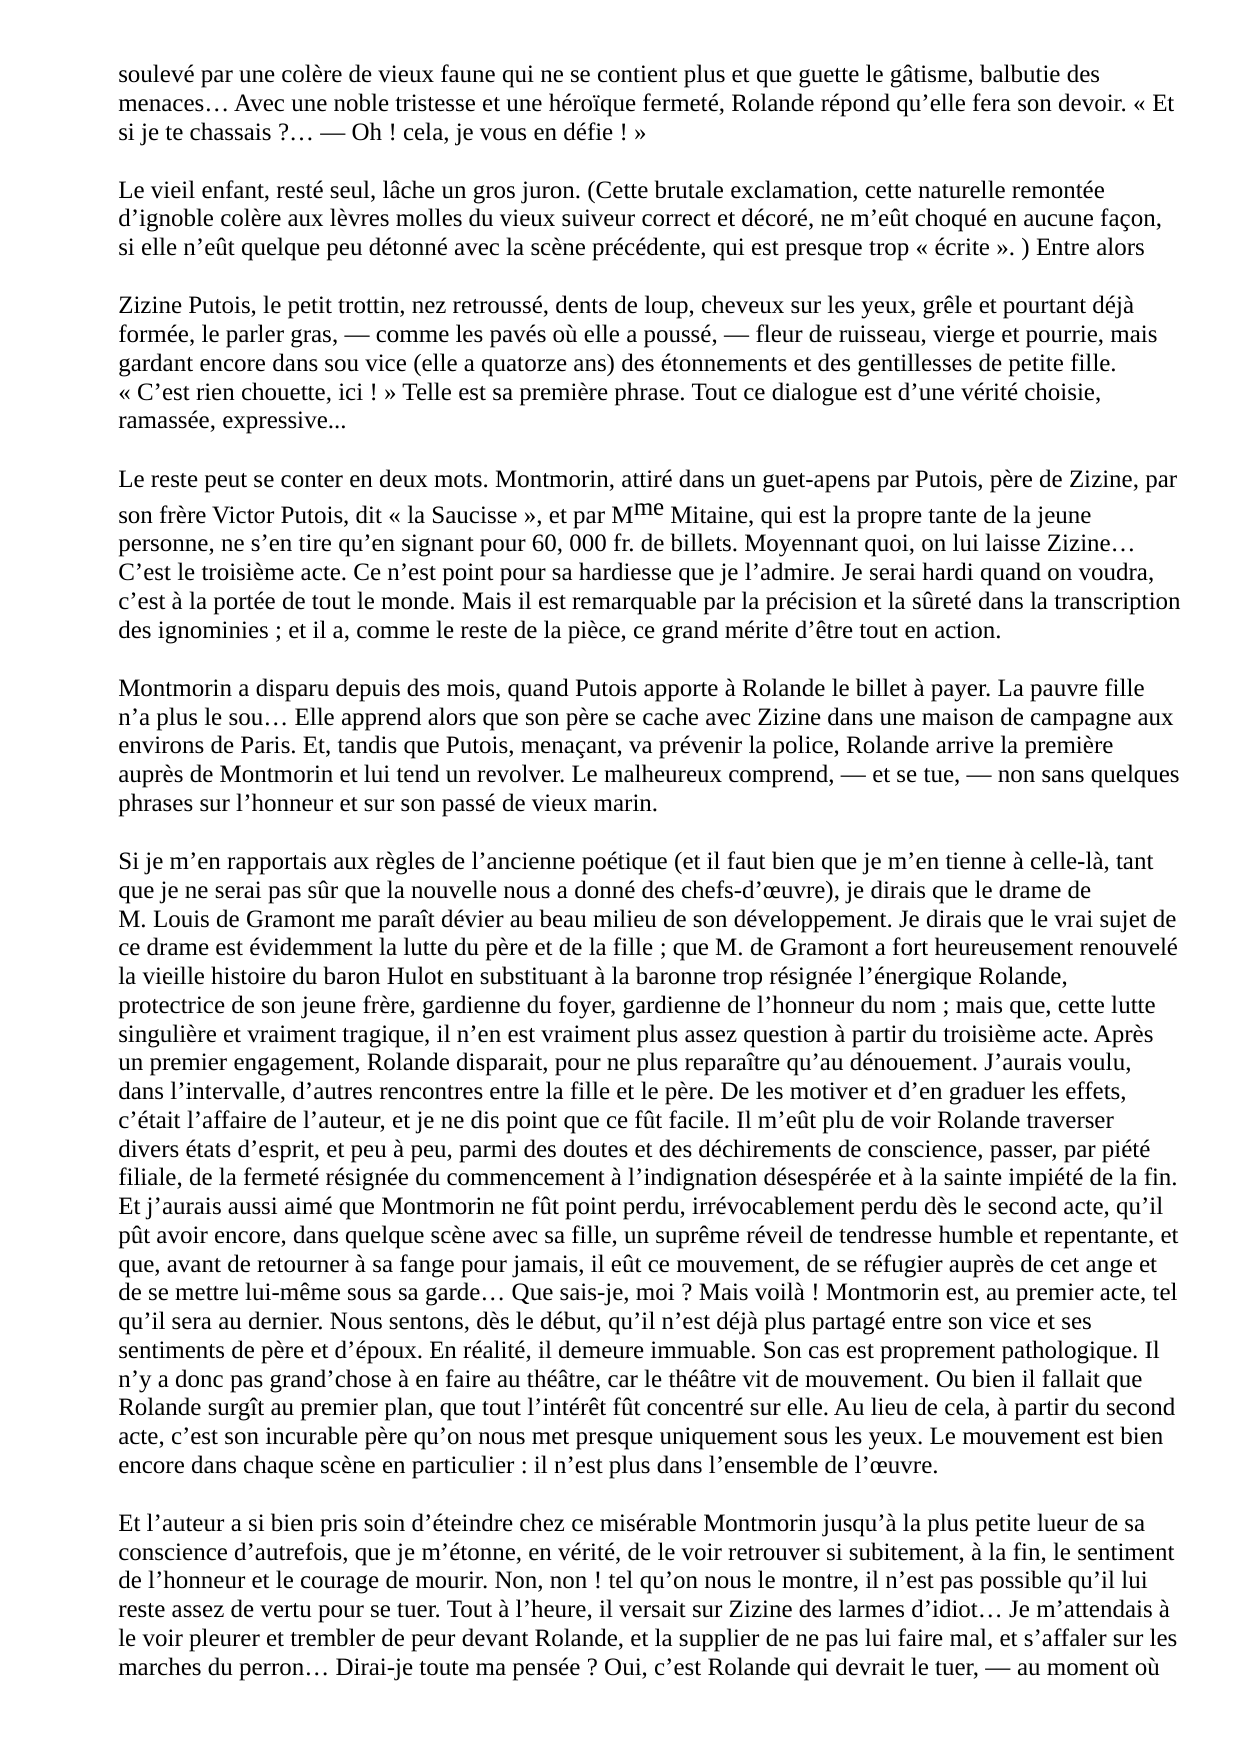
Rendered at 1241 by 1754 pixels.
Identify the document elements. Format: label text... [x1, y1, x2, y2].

text soulevé par une colère de vieux faune qui ne se contient plus et que guette le gâtisme, balbutie des menaces… Avec une noble tristesse et une héroïque fermeté, Rolande répond qu’elle fera son devoir. « Et si je te chassais ?… — Oh ! cela, je vous en défie ! » [118, 59, 1181, 145]
text Si je m’en rapportais aux règles de l’ancienne poétique (et il faut bien que je m’en tienne à celle-là, tant que je ne serai pas sûr que la nouvelle nous a donné des chefs-d’œuvre), je dirais que le drame de M. Louis de Gramont me paraît dévier au beau milieu de son développement. Je dirais que le vrai sujet de ce drame est évidemment la lutte du père et de la fille ; que M. de Gramont a fort heureusement renouvelé la vieille histoire du baron Hulot en substituant à la baronne trop résignée l’énergique Rolande, protectrice de son jeune frère, gardienne du foyer, gardienne de l’honneur du nom ; mais que, cette lutte singulière et vraiment tragique, il n’en est vraiment plus assez question à partir du troisième acte. Après un premier engagement, Rolande disparait, pour ne plus reparaître qu’au dénouement. J’aurais voulu, dans l’intervalle, d’autres rencontres entre la fille et le père. De les motiver et d’en graduer les effets, c’était l’affaire de l’auteur, et je ne dis point que ce fût facile. Il m’eût plu de voir Rolande traverser divers états d’esprit, et peu à peu, parmi des doutes et des déchirements de conscience, passer, par piété filiale, de la fermeté résignée du commencement à l’indignation désespérée et à la sainte impiété de la fin. Et j’aurais aussi aimé que Montmorin ne fût point perdu, irrévocablement perdu dès le second acte, qu’il pût avoir encore, dans quelque scène avec sa fille, un suprême réveil de tendresse humble et repentante, et que, avant de retourner à sa fange pour jamais, il eût ce mouvement, de se réfugier auprès de cet ange et de se mettre lui-même sous sa garde… Que sais-je, moi ? Mais voilà ! Montmorin est, au premier acte, tel qu’il sera au dernier. Nous sentons, dès le début, qu’il n’est déjà plus partagé entre son vice et ses sentiments de père et d’époux. En réalité, il demeure immuable. Son cas est proprement pathologique. Il n’y a donc pas grand’chose à en faire au théâtre, car le théâtre vit de mouvement. Ou bien il fallait que Rolande surgît au premier plan, que tout l’intérêt fût concentré sur elle. Au lieu de cela, à partir du second acte, c’est son incurable père qu’on nous met presque uniquement sous les yeux. Le mouvement est bien encore dans chaque scène en particulier : il n’est plus dans l’ensemble de l’œuvre. [118, 846, 1181, 1479]
text Et l’auteur a si bien pris soin d’éteindre chez ce misérable Montmorin jusqu’à la plus petite lueur de sa conscience d’autrefois, que je m’étonne, en vérité, de le voir retrouver si subitement, à la fin, le sentiment de l’honneur et le courage de mourir. Non, non ! tel qu’on nous le montre, il n’est pas possible qu’il lui reste assez de vertu pour se tuer. Tout à l’heure, il versait sur Zizine des larmes d’idiot… Je m’attendais à le voir pleurer et trembler de peur devant Rolande, et la supplier de ne pas lui faire mal, et s’affaler sur les marches du perron… Dirai-je toute ma pensée ? Oui, c’est Rolande qui devrait le tuer, — au moment où [118, 1508, 1181, 1681]
text Montmorin a disparu depuis des mois, quand Putois apporte à Rolande le billet à payer. La pauvre fille n’a plus le sou… Elle apprend alors que son père se cache avec Zizine dans une maison de campagne aux environs de Paris. Et, tandis que Putois, menaçant, va prévenir la police, Rolande arrive la première auprès de Montmorin et lui tend un revolver. Le malheureux comprend, — et se tue, — non sans quelques phrases sur l’honneur et sur son passé de vieux marin. [118, 673, 1181, 817]
text Zizine Putois, le petit trottin, nez retroussé, dents de loup, cheveux sur les yeux, grêle et pourtant déjà formée, le parler gras, — comme les pavés où elle a poussé, — fleur de ruisseau, vierge et pourrie, mais gardant encore dans sou vice (elle a quatorze ans) des étonnements et des gentillesses de petite fille. « C’est rien chouette, ici ! » Telle est sa première phrase. Tout ce dialogue est d’une vérité choisie, ramassée, expressive... [118, 291, 1181, 434]
text Le vieil enfant, resté seul, lâche un gros juron. (Cette brutale exclamation, cette naturelle remontée d’ignoble colère aux lèvres molles du vieux suiveur correct et décoré, ne m’eût choqué en aucune façon, si elle n’eût quelque peu détonné avec la scène précédente, qui est presque trop « écrite ». ) Entre alors [118, 175, 1181, 261]
text Le reste peut se conter en deux mots. Montmorin, attiré dans un guet-apens par Putois, père de Zizine, par son frère Victor Putois, dit « la Saucisse », et par Mme Mitaine, qui est la propre tante de la jeune personne, ne s’en tire qu’en signant pour 60, 000 fr. de billets. Moyennant quoi, on lui laisse Zizine… C’est le troisième acte. Ce n’est point pour sa hardiesse que je l’admire. Je serai hardi quand on voudra, c’est à la portée de tout le monde. Mais il est remarquable par la précision et la sûreté dans la transcription des ignominies ; et il a, comme le reste de la pièce, ce grand mérite d’être tout en action. [118, 464, 1181, 643]
